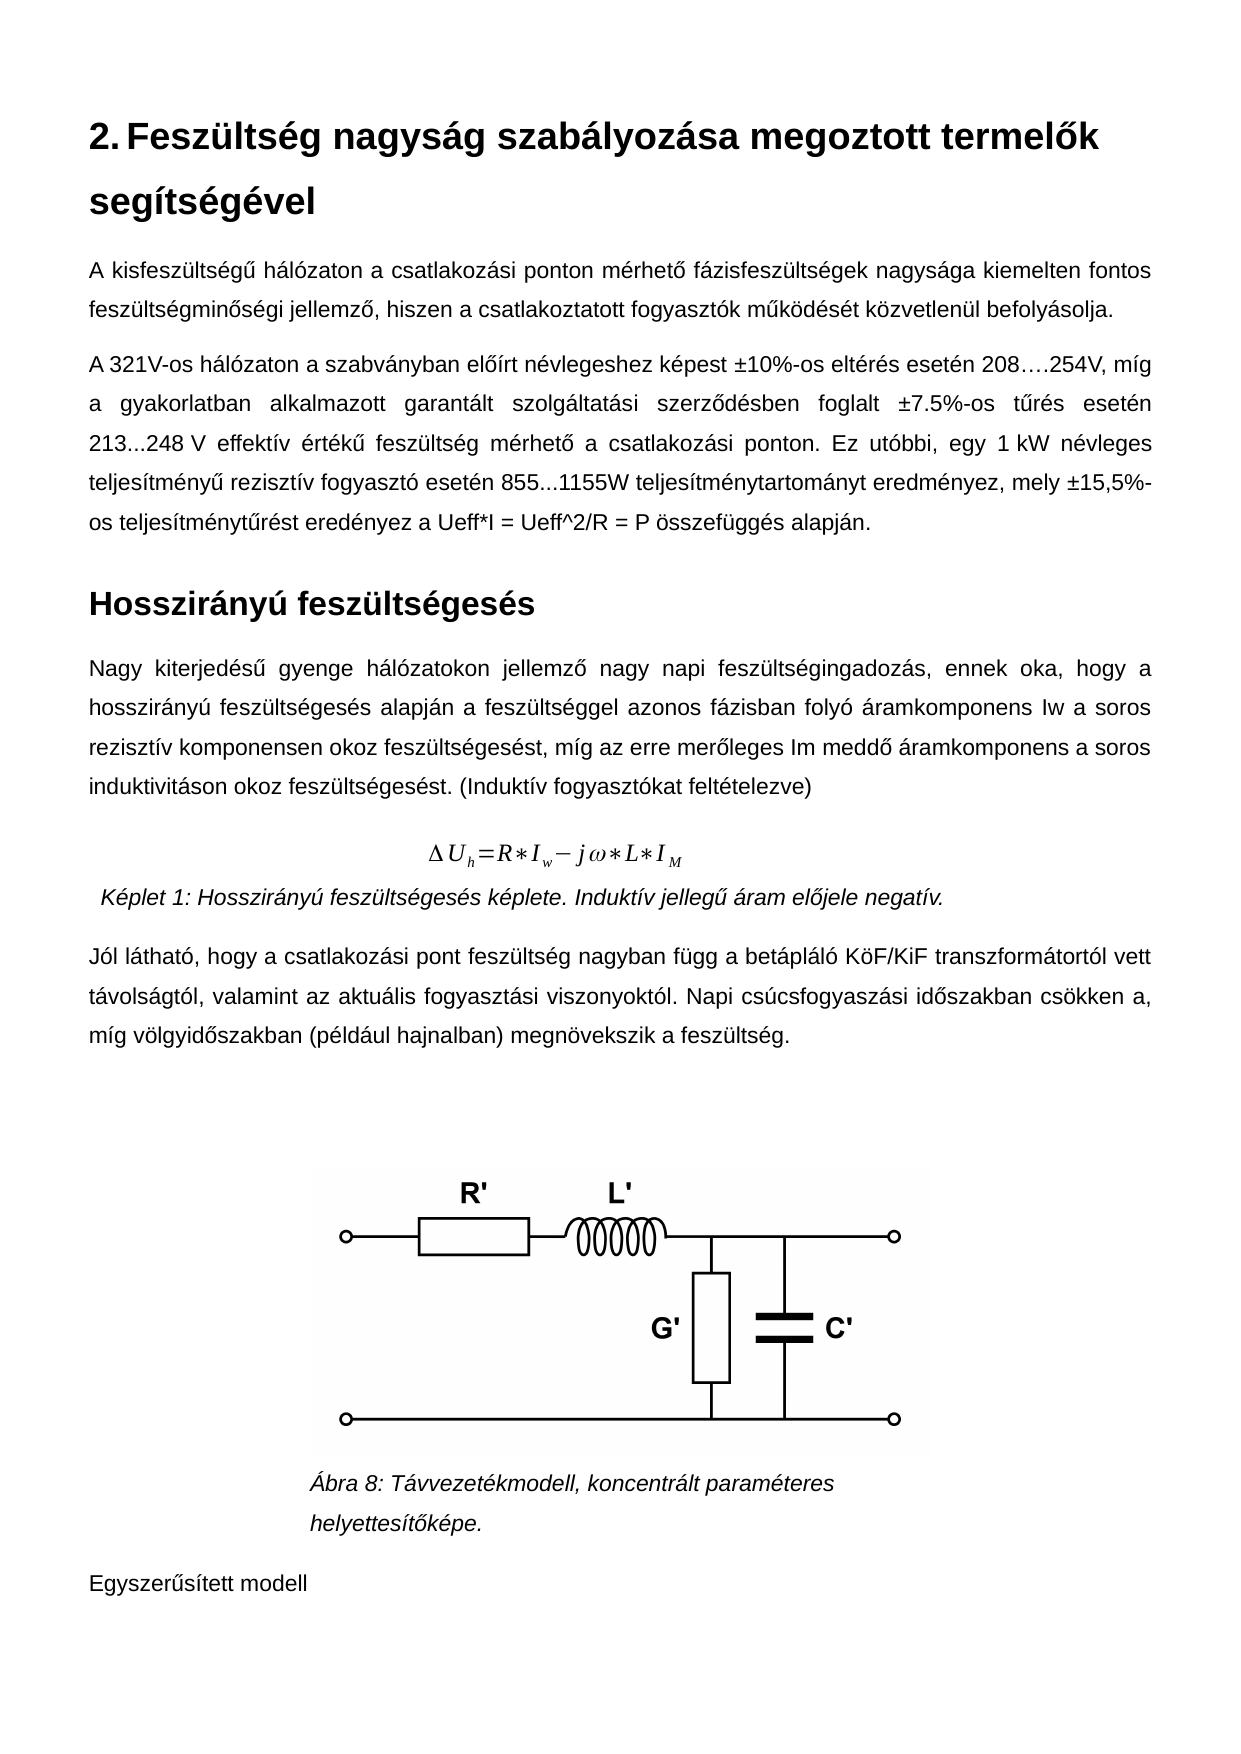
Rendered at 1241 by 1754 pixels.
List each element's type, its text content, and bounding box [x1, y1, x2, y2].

text Jól látható, hogy a csatlakozási pont feszültség nagyban függ a betápláló KöF/KiF transzformátortól vett távolságtól, valamint az aktuális fogyasztási viszonyoktól. Napi csúcsfogyaszási időszakban csökken a, míg völgyidőszakban (például hajnalban) megnövekszik a feszültség. [88, 943, 1152, 1048]
text Nagy kiterjedésű gyenge hálózatokon jellemző nagy napi feszültségingadozás, ennek oka, hogy a hosszirányú feszültségesés alapján a feszültséggel azonos fázisban folyó áramkomponens Iw a soros rezisztív komponensen okoz feszültségesést, míg az erre merőleges Im meddő áramkomponens a soros induktivitáson okoz feszültségesést. (Induktív fogyasztókat feltételezve) [88, 654, 1152, 799]
subtitle Hosszirányú feszültségesés [88, 584, 1152, 623]
text A kisfeszültségű hálózaton a csatlakozási ponton mérhető fázisfeszültségek nagysága kiemelten fontos feszültségminőségi jellemző, hiszen a csatlakoztatott fogyasztók működését közvetlenül befolyásolja. [88, 257, 1152, 323]
picture [309, 1164, 931, 1457]
text Képlet 1: Hosszirányú feszültségesés képlete. Induktív jellegű áram előjele negatív. [100, 839, 1010, 910]
text A 321V-os hálózaton a szabványban előírt névlegeshez képest ±10%-os eltérés esetén 208….254V, míg a gyakorlatban alkalmazott garantált szolgáltatási szerződésben foglalt ±7.5%-os tűrés esetén 213...248 V effektív értékű feszültség mérhető a csatlakozási ponton. Ez utóbbi, egy 1 kW névleges teljesítményű rezisztív fogyasztó esetén 855...1155W teljesítménytartományt eredményez, mely ±15,5%-os teljesítménytűrést eredényez a Ueff*I = Ueff^2/R = P összefüggés alapján. [88, 351, 1152, 535]
text Egyszerűsített modell [88, 1131, 1152, 1596]
text Ábra 8: Távvezetékmodell, koncentrált paraméteres helyettesítőképe. [310, 1457, 931, 1536]
subtitle Feszültség nagyság szabályozása megoztott termelők segítségével [88, 113, 1152, 223]
